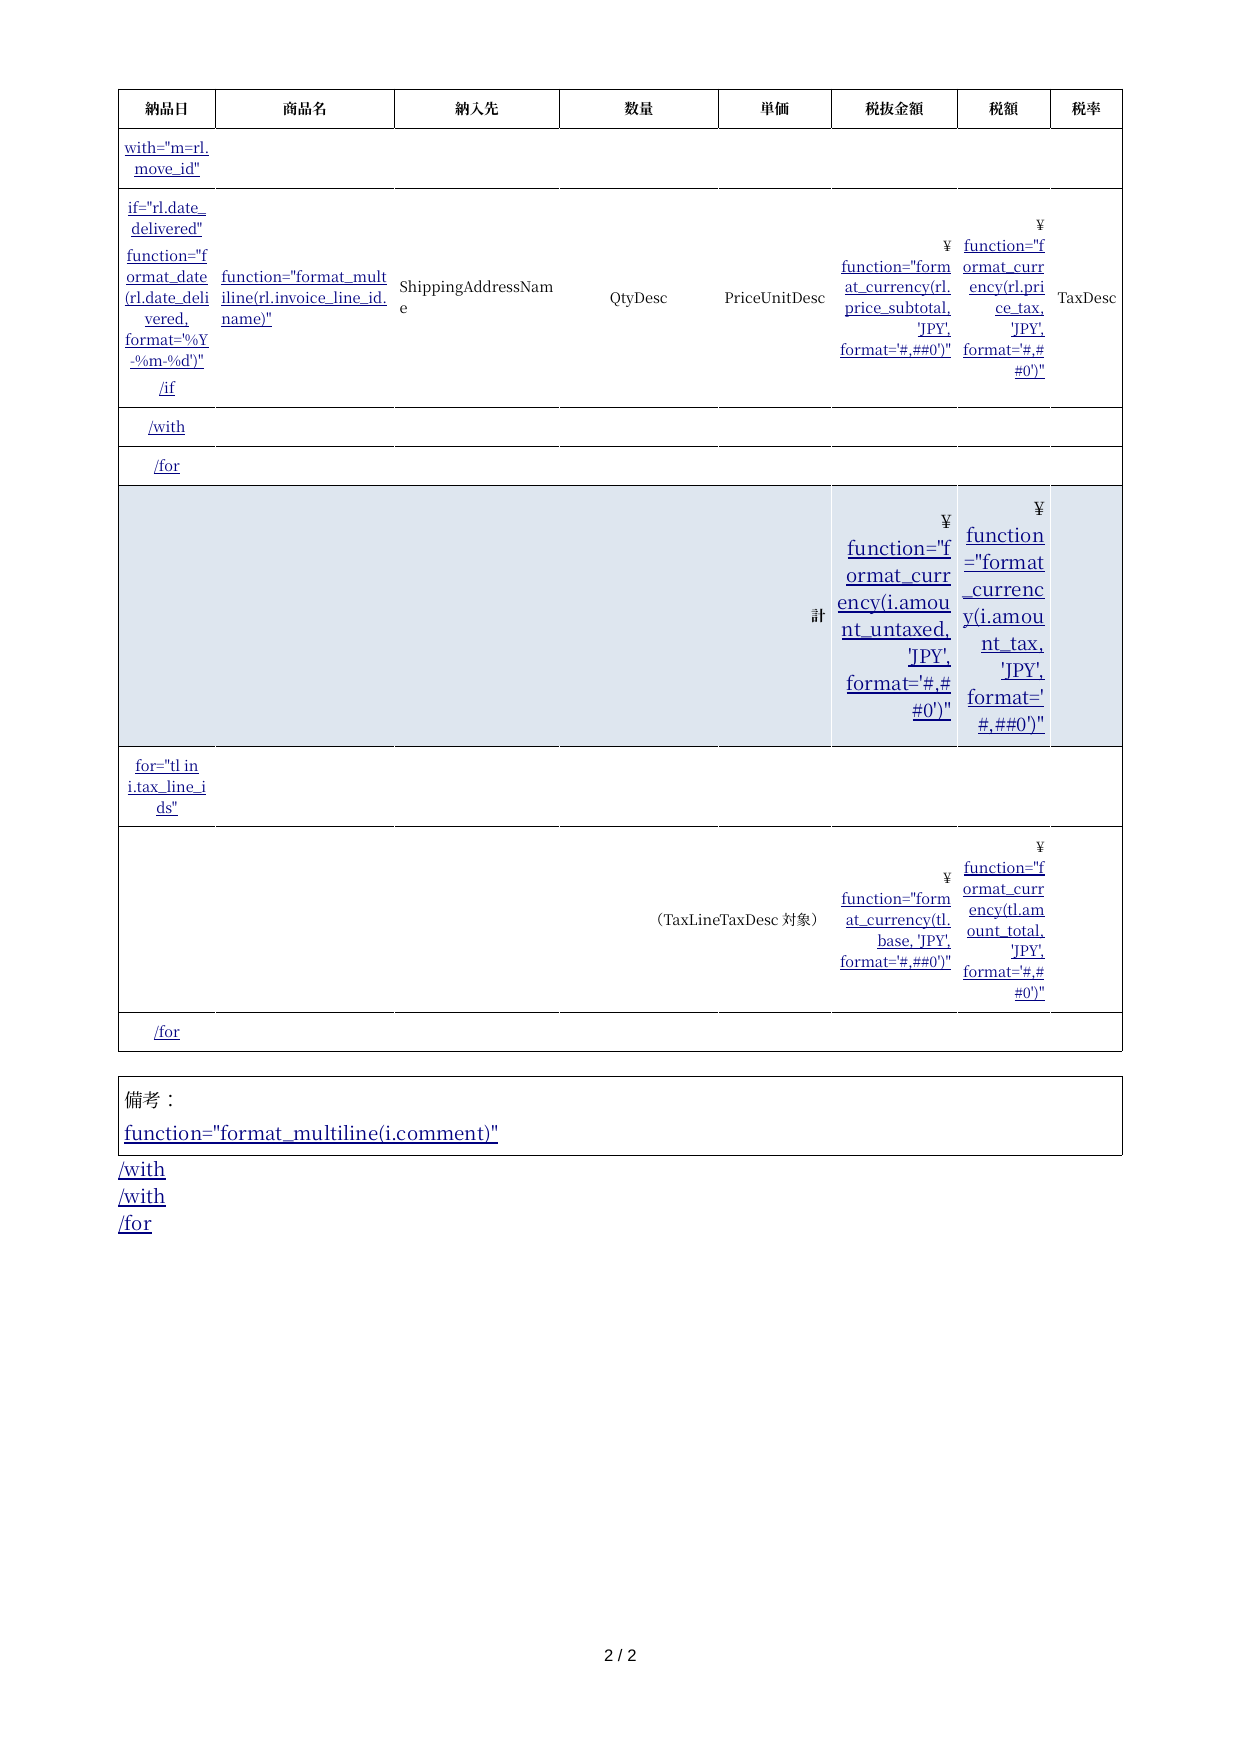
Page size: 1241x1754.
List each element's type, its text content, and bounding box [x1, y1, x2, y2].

table_cell [832, 1013, 957, 1051]
table_cell [216, 129, 394, 187]
table_cell ¥ function="format_currency(rl.price_tax, 'JPY', format='#,##0')" [958, 189, 1050, 407]
table_cell [832, 408, 957, 446]
table_header 数量 [560, 90, 718, 127]
table_header 商品名 [216, 90, 394, 127]
table_header 単価 [719, 90, 831, 127]
text /for [118, 1209, 1122, 1236]
table_cell /for [119, 447, 215, 485]
table_cell with="m=rl.move_id" [119, 129, 215, 187]
table_cell [832, 129, 957, 187]
table_cell [560, 1013, 718, 1051]
table_cell ShippingAddressName [395, 189, 559, 407]
table_cell [1051, 486, 1122, 746]
table_cell [719, 408, 831, 446]
table_cell ¥ function="format_currency(i.amount_untaxed, 'JPY', format='#,##0')" [832, 486, 957, 746]
table_cell /for [119, 1013, 215, 1051]
table_cell function="format_multiline(rl.invoice_line_id.name)" [216, 189, 394, 407]
table_cell [395, 408, 559, 446]
table_cell [958, 447, 1050, 485]
table_cell if="rl.date_delivered" function="format_date(rl.date_delivered, format='%Y-%m-%d')" /if [119, 189, 215, 407]
table_cell [719, 1013, 831, 1051]
table_header 納品日 [119, 90, 215, 127]
table_cell [395, 447, 559, 485]
table_cell [958, 129, 1050, 187]
table_cell QtyDesc [560, 189, 718, 407]
table_cell [395, 129, 559, 187]
table_cell [1051, 1013, 1122, 1051]
table_cell [832, 747, 957, 826]
table_cell [216, 408, 394, 446]
table_cell [1051, 827, 1122, 1012]
text /with [118, 1182, 1122, 1209]
table_cell [958, 408, 1050, 446]
table_header 納入先 [395, 90, 559, 127]
table_cell [1051, 129, 1122, 187]
table_cell [560, 447, 718, 485]
table_cell 計 [119, 486, 831, 746]
table_header 税額 [958, 90, 1050, 127]
table_cell ¥ function="format_currency(tl.base, 'JPY', format='#,##0')" [832, 827, 957, 1012]
table_cell [1051, 408, 1122, 446]
table_cell [560, 747, 718, 826]
table_cell [958, 747, 1050, 826]
table_cell [1051, 447, 1122, 485]
table_cell [216, 747, 394, 826]
table_cell [958, 1013, 1050, 1051]
table_cell PriceUnitDesc [719, 189, 831, 407]
table_cell [560, 408, 718, 446]
table_cell [395, 1013, 559, 1051]
table_cell [719, 447, 831, 485]
table_cell [719, 129, 831, 187]
table_header 税抜金額 [832, 90, 957, 127]
table_cell [395, 747, 559, 826]
table_cell [560, 129, 718, 187]
table_cell ¥ function="format_currency(tl.amount_total, 'JPY', format='#,##0')" [958, 827, 1050, 1012]
table_cell [832, 447, 957, 485]
table_cell [216, 1013, 394, 1051]
table_cell for="tl in i.tax_line_ids" [119, 747, 215, 826]
table_cell ¥ function="format_currency(rl.price_subtotal, 'JPY', format='#,##0')" [832, 189, 957, 407]
text /with [118, 1156, 1122, 1182]
table_cell ¥ function="format_currency(i.amount_tax, 'JPY', format='#,##0')" [958, 486, 1050, 746]
table_cell TaxDesc [1051, 189, 1122, 407]
table_cell （TaxLineTaxDesc対象） [119, 827, 831, 1012]
table_cell [1051, 747, 1122, 826]
table_cell [719, 747, 831, 826]
table_cell /with [119, 408, 215, 446]
table_header 税率 [1051, 90, 1122, 127]
table_cell [216, 447, 394, 485]
table_header 備考： function="format_multiline(i.comment)" [119, 1077, 1122, 1155]
